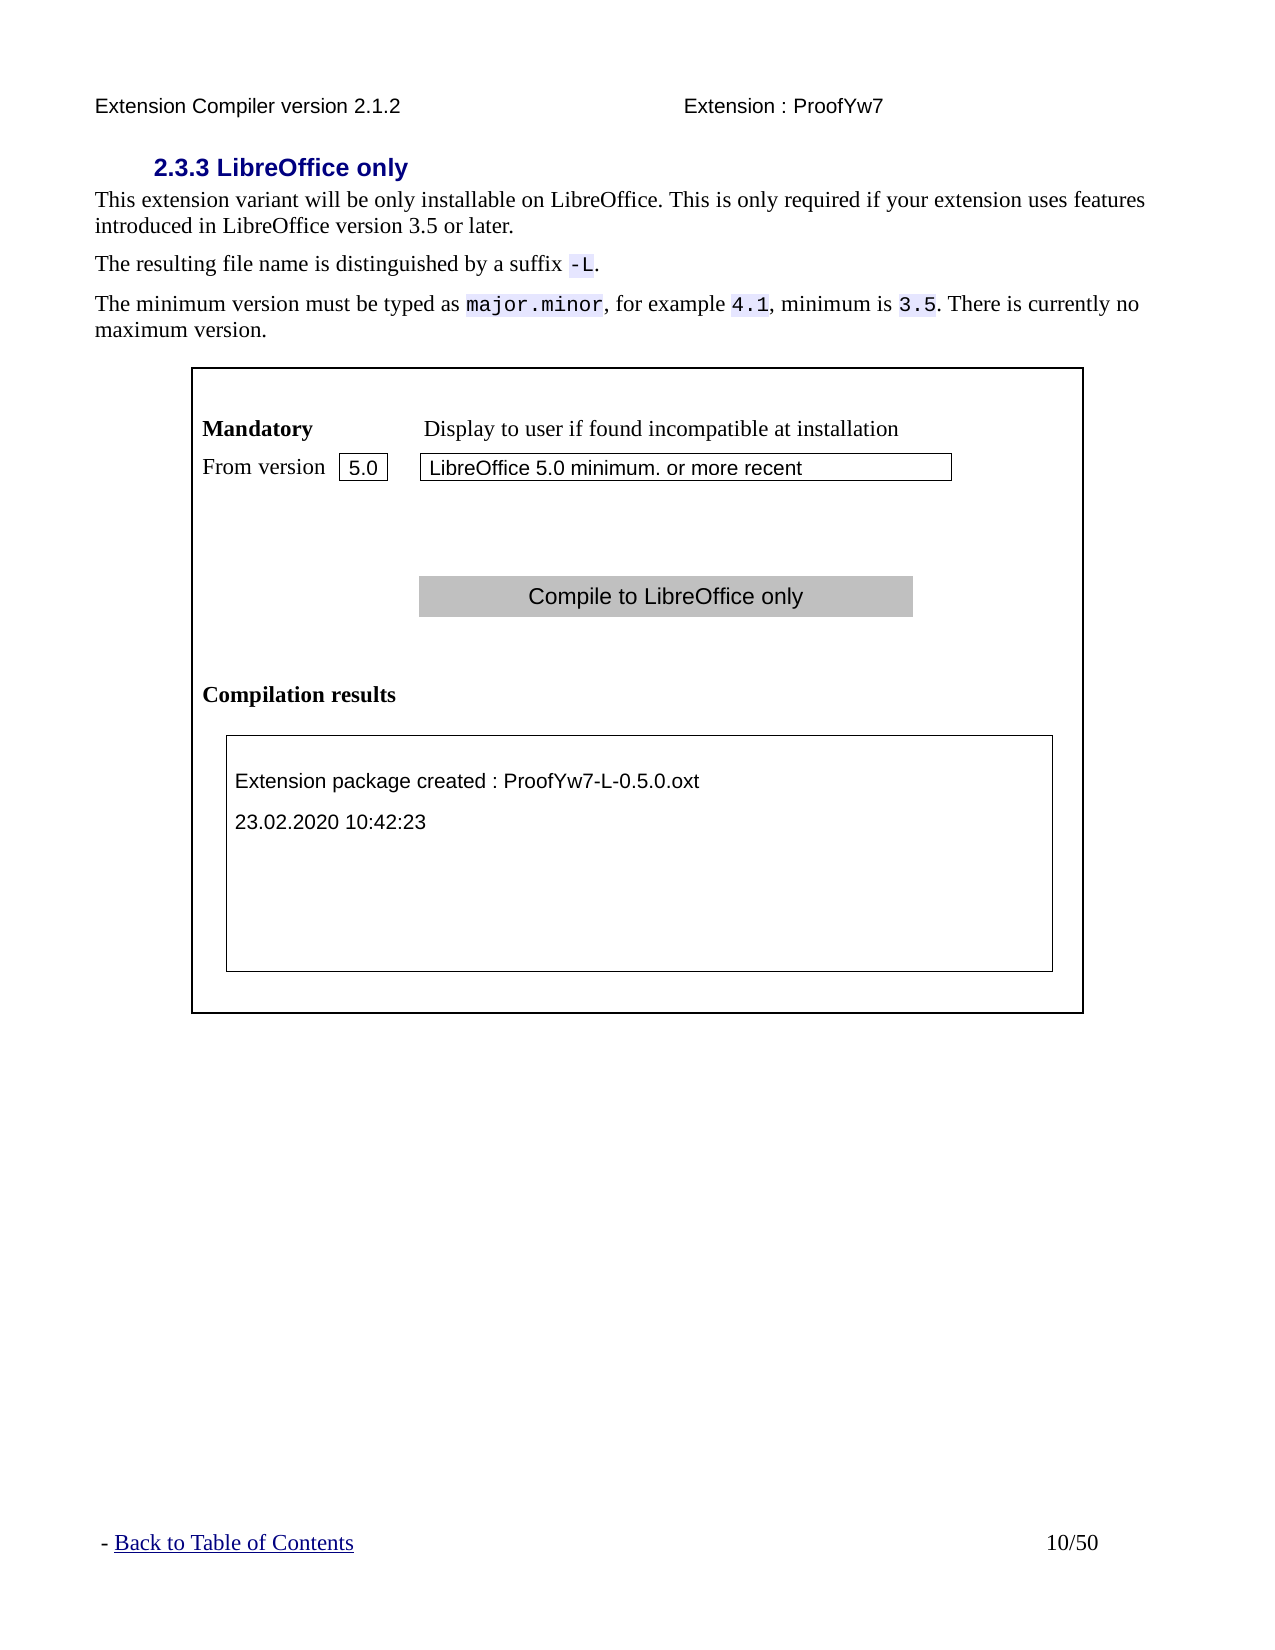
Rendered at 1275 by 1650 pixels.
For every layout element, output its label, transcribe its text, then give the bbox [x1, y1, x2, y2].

text From version [202, 454, 339, 480]
text The resulting file name is distinguished by a suffix -L. [94, 251, 1181, 278]
text [388, 454, 420, 480]
subtitle LibreOffice only [153, 153, 1181, 181]
text This extension variant will be only installable on LibreOffice. This is only required if your extension uses features introduced in LibreOffice version 3.5 or later. [94, 187, 1181, 238]
text The minimum version must be typed as major.minor, for example 4.1, minimum is 3.5. There is currently no maximum version. [94, 290, 1181, 343]
text Compilation results [202, 682, 1073, 708]
text [952, 454, 1073, 480]
text Mandatory Display to user if found incompatible at installation [202, 416, 1073, 442]
